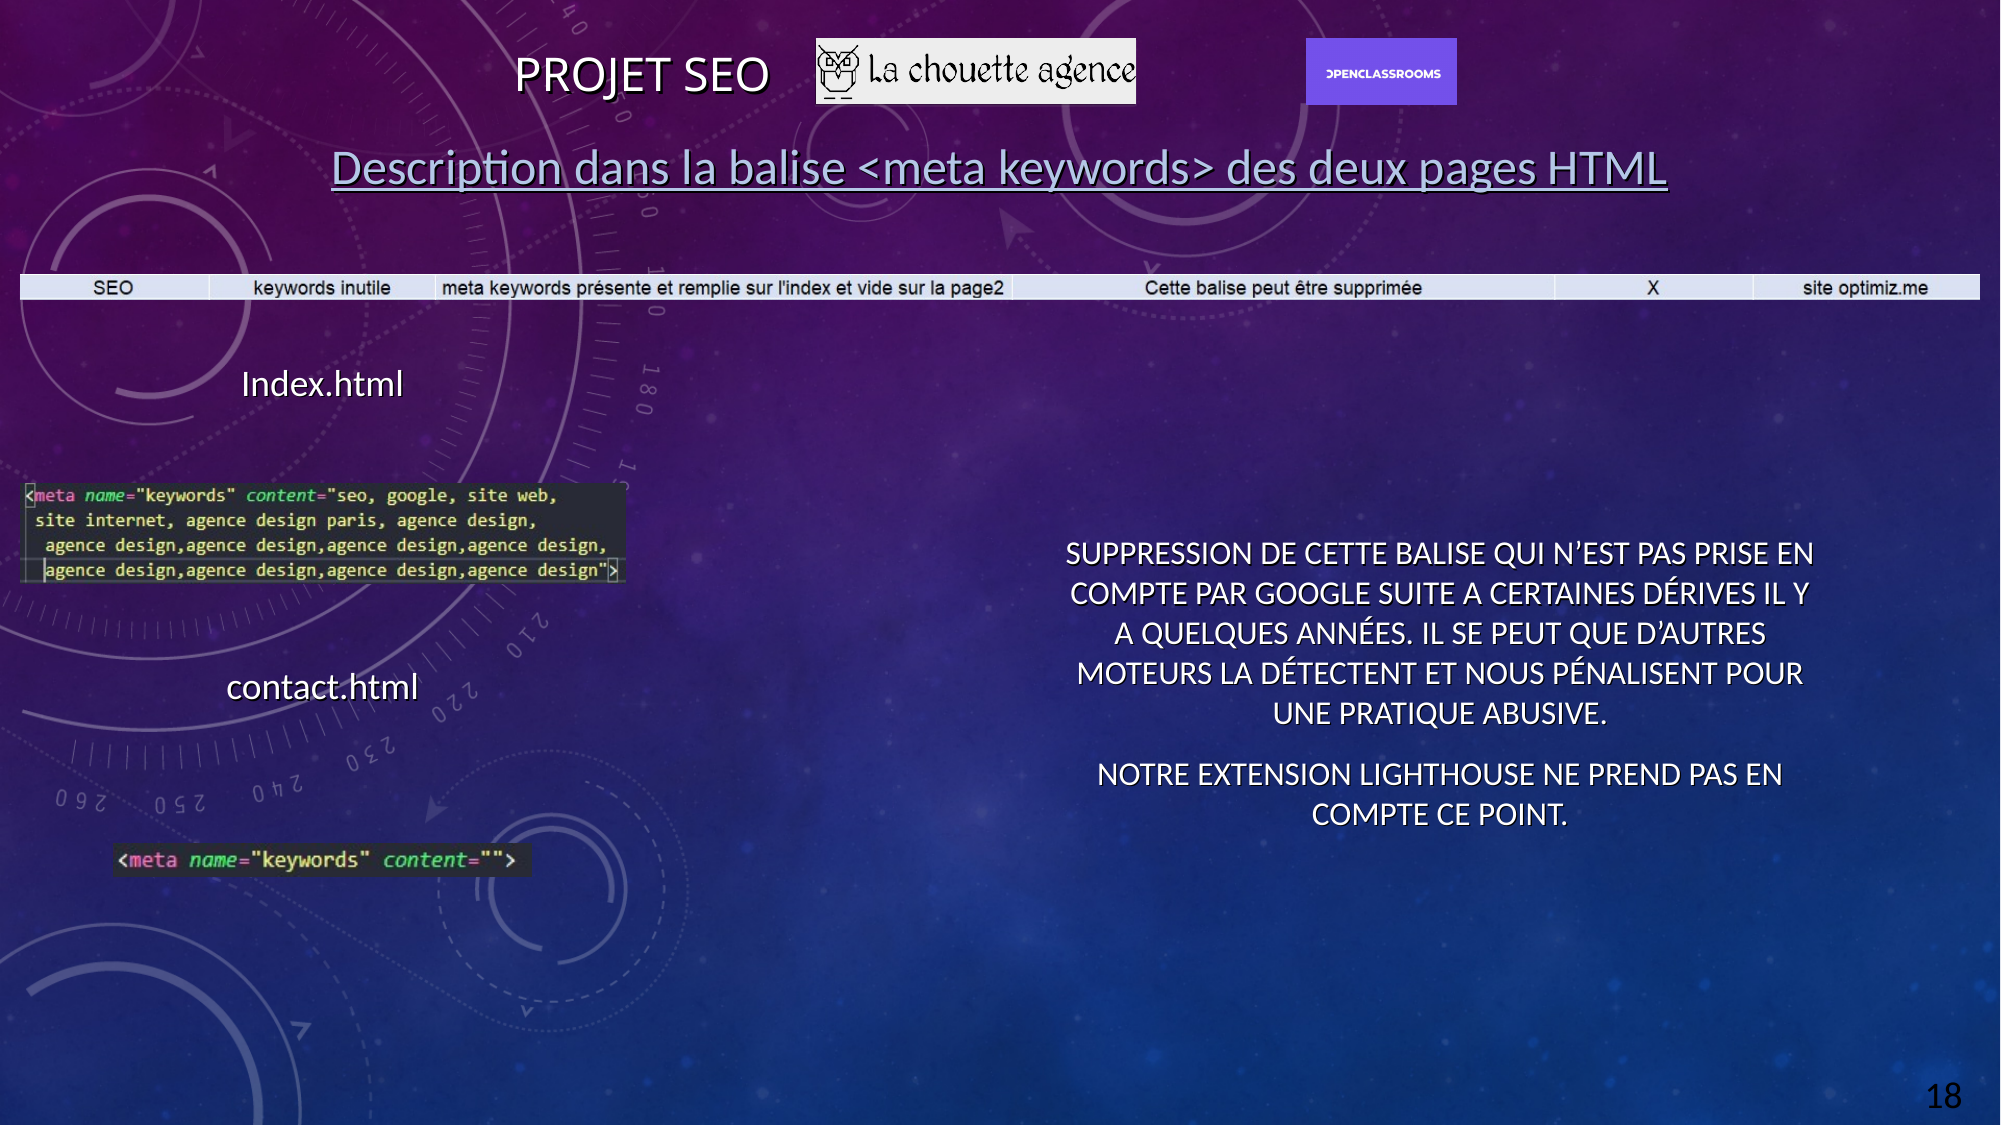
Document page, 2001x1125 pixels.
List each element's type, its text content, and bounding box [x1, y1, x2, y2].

picture [20, 483, 626, 584]
picture [815, 37, 1137, 105]
text_box Description dans la balise <meta keywords> des deux pages HTML [297, 127, 1702, 203]
title Projet SEO avec [498, 37, 1457, 109]
picture [1306, 38, 1457, 105]
text_box Suppression de cette balise qui n’est pas prise en compte par Google suite a certaines dérives il y a quelques années. Il se peut que d’autres moteurs la détectent et nous pénalisent pour une pratique abusive. Notre extension Lighthouse ne prend pas en compte ce point. [1047, 523, 1834, 847]
text_box 18 [1909, 1062, 2000, 1125]
picture [20, 274, 1980, 300]
text_box contact.html [205, 654, 440, 716]
text_box Index.html [214, 351, 431, 412]
picture [113, 843, 532, 877]
